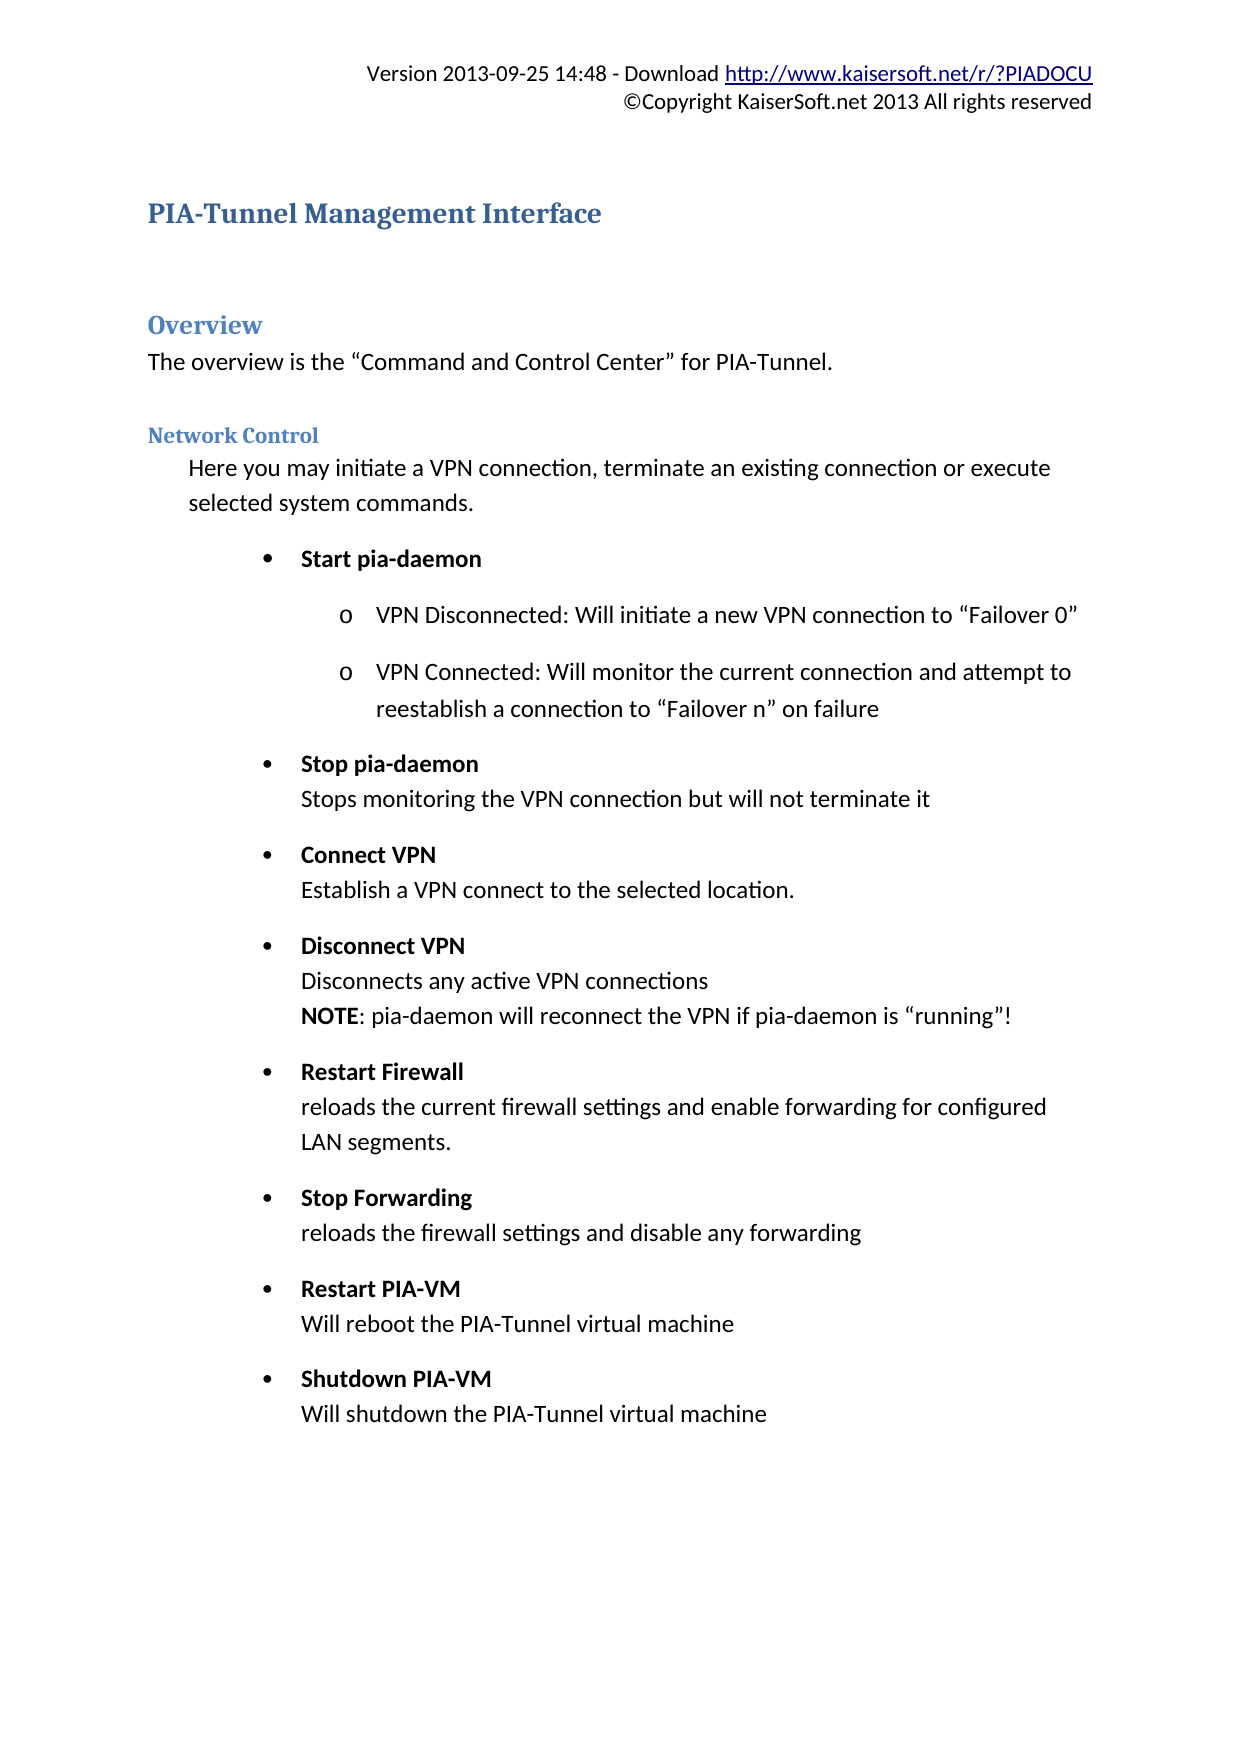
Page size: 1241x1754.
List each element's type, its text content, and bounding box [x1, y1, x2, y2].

subtitle PIA-Tunnel Management Interface [148, 198, 1093, 231]
list Stop Forwarding reloads the firewall settings and disable any forwarding [263, 1182, 1093, 1247]
list Restart PIA-VM Will reboot the PIA-Tunnel virtual machine [263, 1273, 1093, 1338]
list Stop pia-daemon Stops monitoring the VPN connection but will not terminate it [263, 749, 1093, 814]
subtitle Network Control [148, 422, 1093, 449]
list Connect VPN Establish a VPN connect to the selected location. [263, 839, 1093, 905]
list Shutdown PIA-VM Will shutdown the PIA-Tunnel virtual machine [263, 1364, 1093, 1429]
list Start pia-daemon [263, 543, 1093, 574]
text The overview is the “Command and Control Center” for PIA-Tunnel. [148, 346, 1093, 376]
list Restart Firewall reloads the current firewall settings and enable forwarding for configured LAN segments. [263, 1056, 1093, 1157]
list Disconnect VPN Disconnects any active VPN connections NOTE: pia-daemon will reconnect the VPN if pia-daemon is “running”! [263, 930, 1093, 1031]
list VPN Connected: Will monitor the current connection and attempt to reestablish a connection to “Failover n” on failure [338, 657, 1093, 723]
list VPN Disconnected: Will initiate a new VPN connection to “Failover 0” [338, 599, 1093, 631]
text Here you may initiate a VPN connection, terminate an existing connection or execute selected system commands. [188, 453, 1093, 518]
subtitle Overview [148, 310, 1093, 341]
